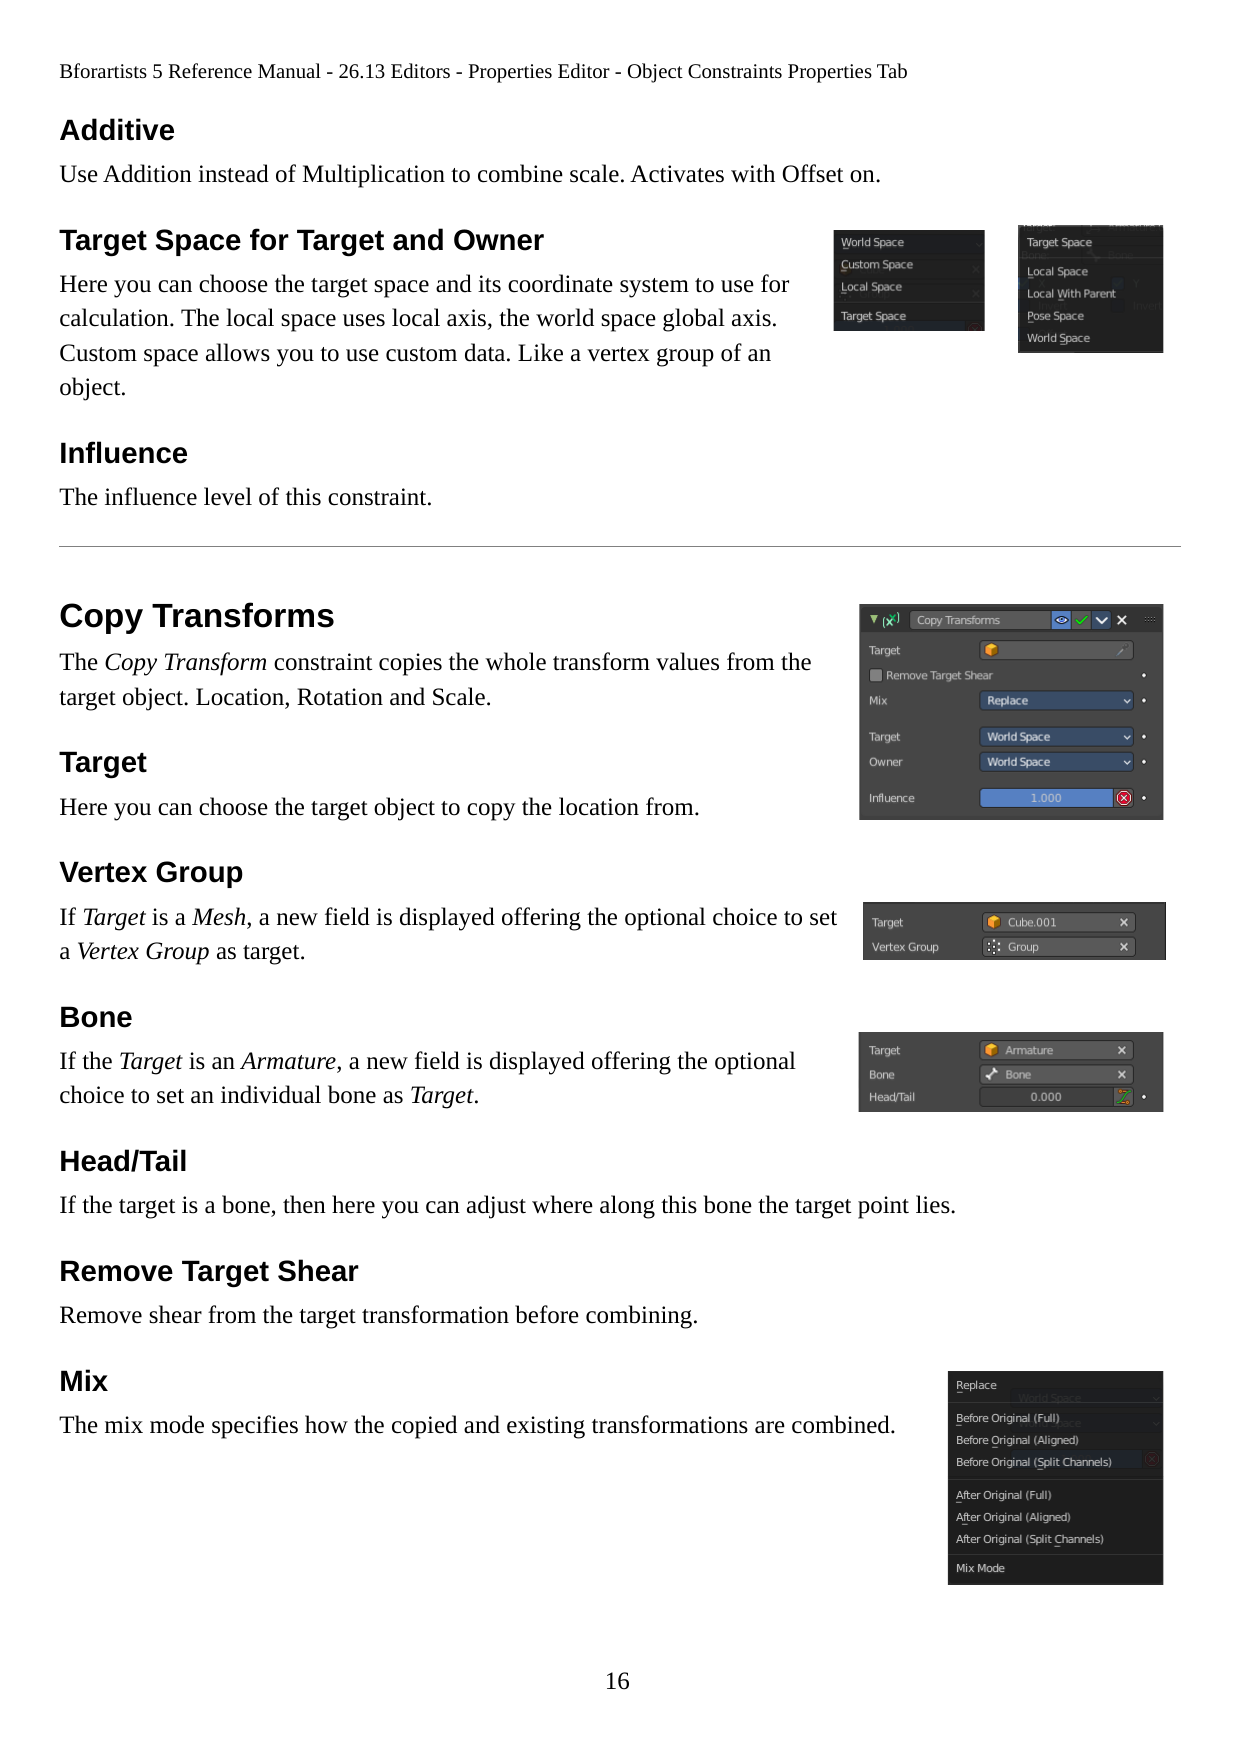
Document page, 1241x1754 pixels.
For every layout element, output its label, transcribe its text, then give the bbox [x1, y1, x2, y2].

text Here you can choose the target space and its coordinate system to use for calculation. The local space uses local axis, the world space global axis. Custom space allows you to use custom data. Like a vertex group of an object. [59, 269, 1181, 401]
text If the Target is an Armature, a new field is displayed offering the optional choice to set an individual bone as Target. [59, 1046, 858, 1109]
subtitle Mix [59, 1364, 1181, 1398]
text Remove shear from the target transformation before combining. [59, 1300, 1181, 1329]
subtitle Copy Transforms [59, 596, 1181, 635]
text Use Addition instead of Multiplication to combine scale. Activates with Offset on. [59, 159, 1181, 188]
text If the target is a bone, then here you can adjust where along this bone the target point lies. [59, 1190, 1181, 1219]
picture [1018, 225, 1164, 353]
subtitle Vertex Group [59, 855, 1181, 889]
subtitle Additive [59, 113, 1181, 146]
text The Copy Transform constraint copies the whole transform values from the target object. Location, Rotation and Scale. [59, 647, 859, 711]
picture [859, 604, 1164, 820]
picture [947, 1371, 1164, 1585]
subtitle [1164, 745, 1181, 779]
text If Target is a Mesh, a new field is displayed offering the optional choice to set a Vertex Group as target. [59, 902, 1181, 965]
subtitle Remove Target Shear [59, 1254, 1181, 1288]
picture [863, 902, 1166, 960]
subtitle Target Space for Target and Owner [59, 222, 1181, 256]
picture [833, 230, 985, 331]
text The influence level of this constraint. [59, 482, 1181, 511]
text Here you can choose the target object to copy the location from. [59, 792, 859, 820]
text The mix mode specifies how the copied and existing transformations are combined. [59, 1410, 947, 1439]
subtitle Target [59, 745, 859, 779]
subtitle Head/Tail [59, 1144, 1181, 1178]
picture [858, 1032, 1164, 1112]
subtitle Bone [59, 1000, 1181, 1033]
subtitle Influence [59, 436, 1181, 469]
